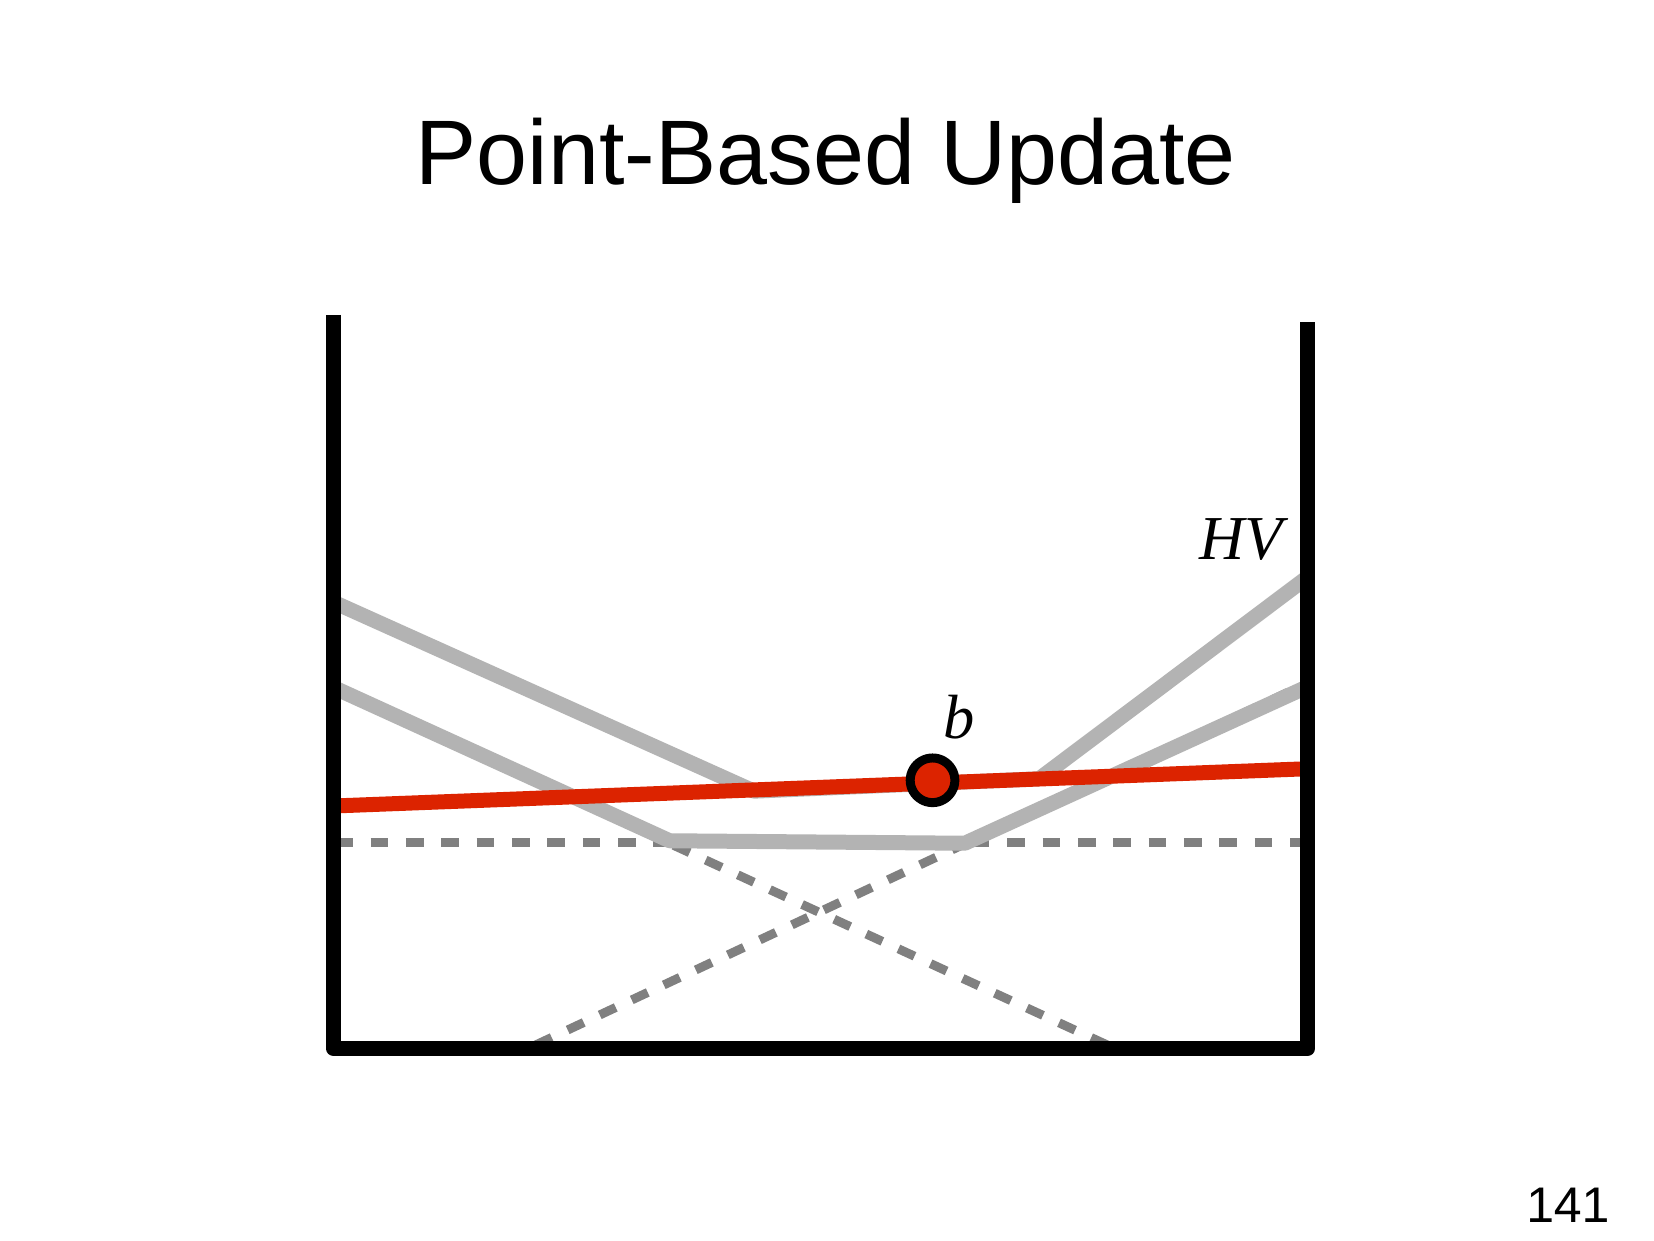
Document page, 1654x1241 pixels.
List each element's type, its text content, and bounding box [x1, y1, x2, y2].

text_box HV [1184, 496, 1297, 581]
text_box [910, 757, 955, 803]
text_box b [928, 675, 989, 762]
title Point-Based Update [82, 49, 1571, 257]
